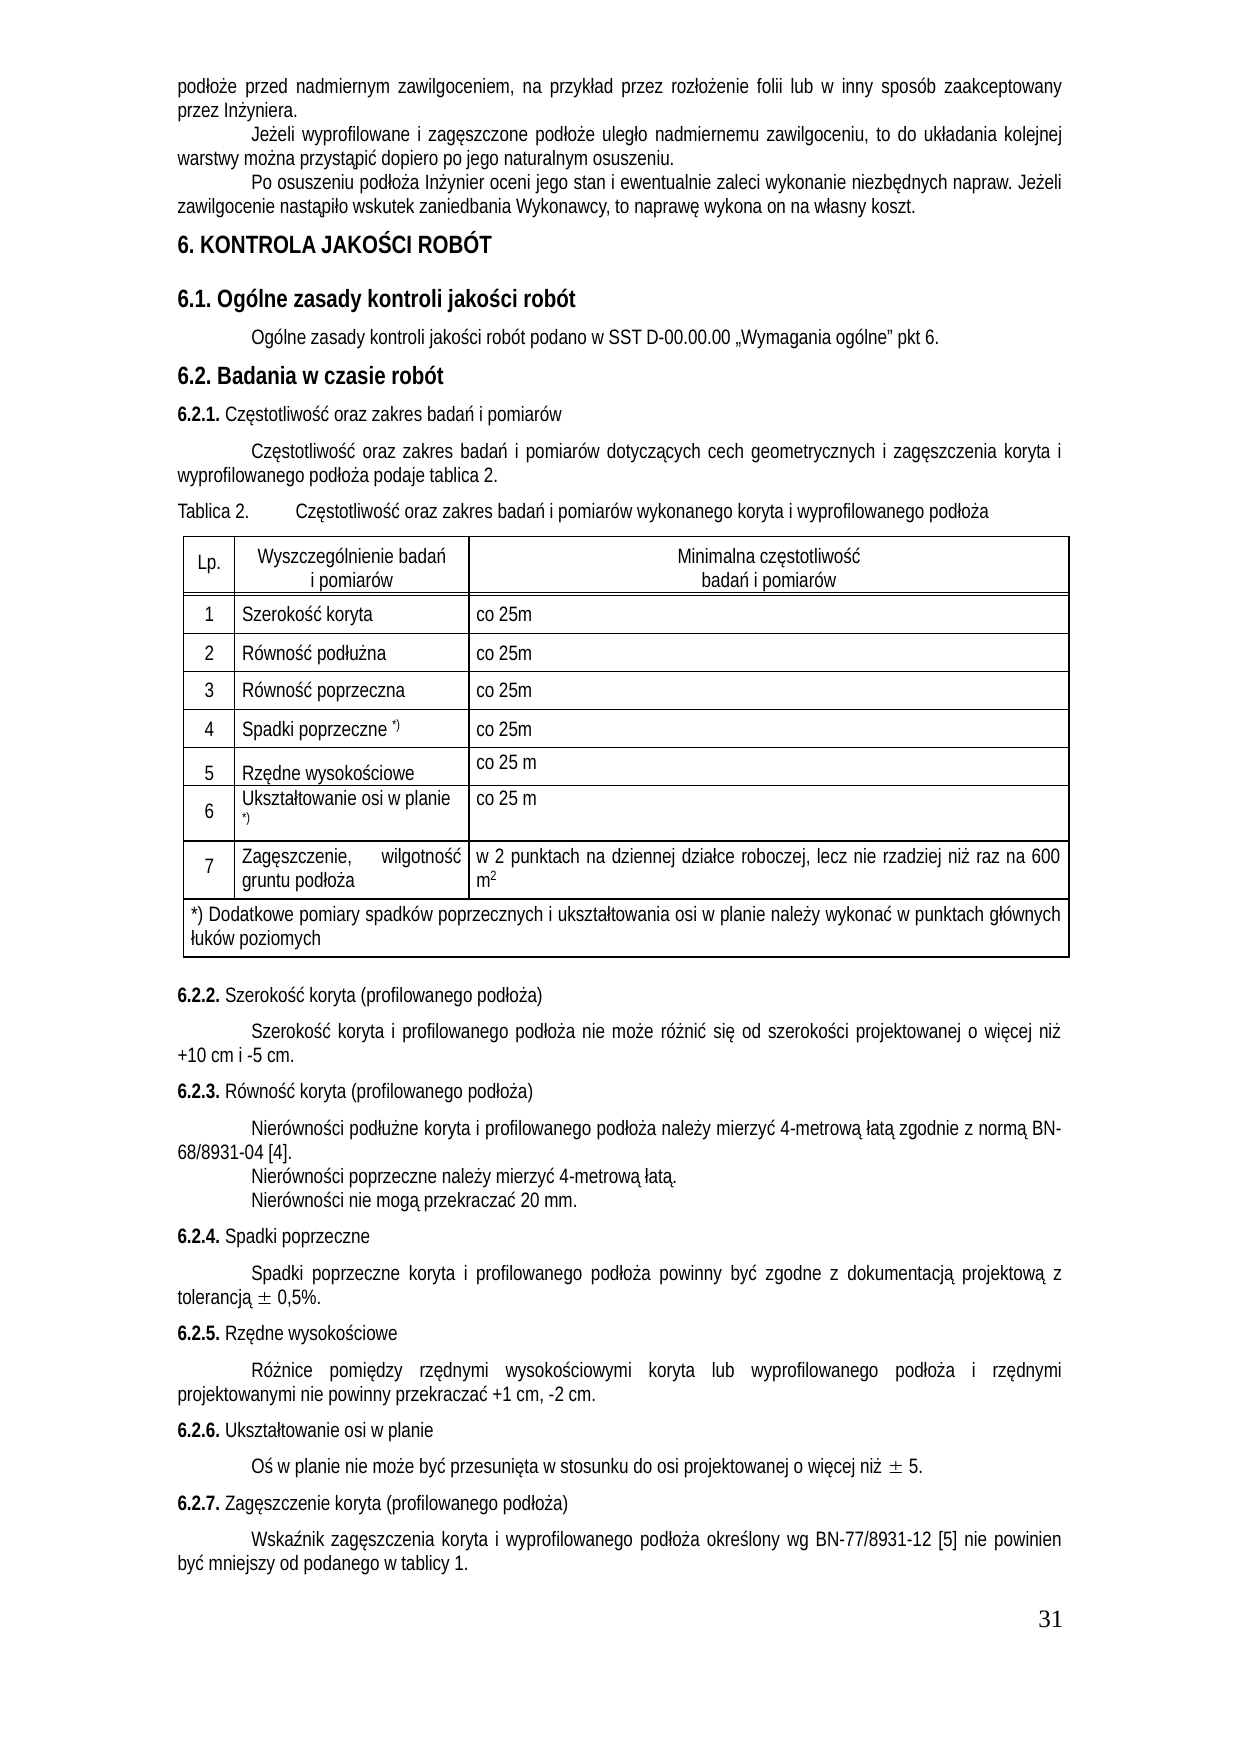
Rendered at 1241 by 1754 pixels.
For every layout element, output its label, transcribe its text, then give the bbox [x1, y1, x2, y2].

table_cell *) Dodatkowe pomiary spadków poprzecznych i ukształtowania osi w planie należy wykonać w punktach głównych łuków poziomych [184, 900, 1068, 956]
text Częstotliwość oraz zakres badań i pomiarów dotyczących cech geometrycznych i zagęszczenia koryta i wyprofilowanego podłoża podaje tablica 2. [177, 439, 1063, 487]
table_cell co 25 m [470, 786, 1068, 840]
text 6.2.2. Szerokość koryta (profilowanego podłoża) [177, 983, 1063, 1007]
table_cell Rzędne wysokościowe [235, 748, 468, 785]
table_cell 2 [184, 634, 234, 671]
table_cell Równość podłużna [235, 634, 468, 671]
text 6.2.3. Równość koryta (profilowanego podłoża) [177, 1079, 1063, 1103]
subtitle 6.1. Ogólne zasady kontroli jakości robót [177, 284, 1063, 312]
text Wskaźnik zagęszczenia koryta i wyprofilowanego podłoża określony wg BN-77/8931-12 [5] nie powinien być mniejszy od podanego w tablicy 1. [177, 1527, 1063, 1575]
text 6.2.4. Spadki poprzeczne [177, 1224, 1063, 1248]
text Szerokość koryta i profilowanego podłoża nie może różnić się od szerokości projektowanej o więcej niż +10 cm i -5 cm. [177, 1019, 1063, 1067]
table_header Minimalna częstotliwość badań i pomiarów [470, 537, 1068, 591]
table_cell Ukształtowanie osi w planie *) [235, 786, 468, 840]
text 6.2.1. Częstotliwość oraz zakres badań i pomiarów [177, 402, 1063, 426]
table_cell Zagęszczenie, wilgotność gruntu podłoża [235, 842, 468, 898]
table_cell co 25m [470, 596, 1068, 633]
subtitle 6. kontrola jakości robót [177, 230, 1063, 259]
table_cell Szerokość koryta [235, 596, 468, 633]
table_cell 5 [184, 748, 234, 785]
table_cell 3 [184, 672, 234, 709]
text Oś w planie nie może być przesunięta w stosunku do osi projektowanej o więcej niż  5. [177, 1454, 1063, 1478]
text Spadki poprzeczne koryta i profilowanego podłoża powinny być zgodne z dokumentacją projektową z tolerancją  0,5%. [177, 1261, 1063, 1309]
table_header Wyszczególnienie badań i pomiarów [235, 537, 468, 591]
text Tablica 2. Częstotliwość oraz zakres badań i pomiarów wykonanego koryta i wyprofilowanego podłoża [177, 499, 1063, 523]
text Po osuszeniu podłoża Inżynier oceni jego stan i ewentualnie zaleci wykonanie niezbędnych napraw. Jeżeli zawilgocenie nastąpiło wskutek zaniedbania Wykonawcy, to naprawę wykona on na własny koszt. [177, 169, 1063, 217]
table_cell co 25m [470, 710, 1068, 747]
table_cell 6 [184, 786, 234, 840]
text 6.2.6. Ukształtowanie osi w planie [177, 1418, 1063, 1442]
table_cell w 2 punktach na dziennej działce roboczej, lecz nie rzadziej niż raz na 600 m2 [470, 842, 1068, 898]
text 6.2.5. Rzędne wysokościowe [177, 1321, 1063, 1345]
table_cell 4 [184, 710, 234, 747]
subtitle 6.2. Badania w czasie robót [177, 361, 1063, 390]
table_cell co 25m [470, 634, 1068, 671]
table_cell Spadki poprzeczne *) [235, 710, 468, 747]
table_cell 7 [184, 842, 234, 898]
table_header Lp. [184, 537, 234, 591]
text Nierówności poprzeczne należy mierzyć 4-metrową łatą. [177, 1164, 1063, 1188]
text 6.2.7. Zagęszczenie koryta (profilowanego podłoża) [177, 1491, 1063, 1515]
text Nierówności nie mogą przekraczać 20 mm. [177, 1188, 1063, 1212]
table_cell co 25 m [470, 748, 1068, 785]
table_cell 1 [184, 596, 234, 633]
table_cell co 25m [470, 672, 1068, 709]
text Jeżeli wyprofilowane i zagęszczone podłoże uległo nadmiernemu zawilgoceniu, to do układania kolejnej warstwy można przystąpić dopiero po jego naturalnym osuszeniu. [177, 122, 1063, 169]
text podłoże przed nadmiernym zawilgoceniem, na przykład przez rozłożenie folii lub w inny sposób zaakceptowany przez Inżyniera. [177, 74, 1063, 122]
table_cell Równość poprzeczna [235, 672, 468, 709]
text Nierówności podłużne koryta i profilowanego podłoża należy mierzyć 4-metrową łatą zgodnie z normą BN-68/8931-04 [4]. [177, 1116, 1063, 1164]
text Różnice pomiędzy rzędnymi wysokościowymi koryta lub wyprofilowanego podłoża i rzędnymi projektowanymi nie powinny przekraczać +1 cm, -2 cm. [177, 1358, 1063, 1406]
text Ogólne zasady kontroli jakości robót podano w SST D-00.00.00 „Wymagania ogólne” pkt 6. [177, 325, 1063, 349]
